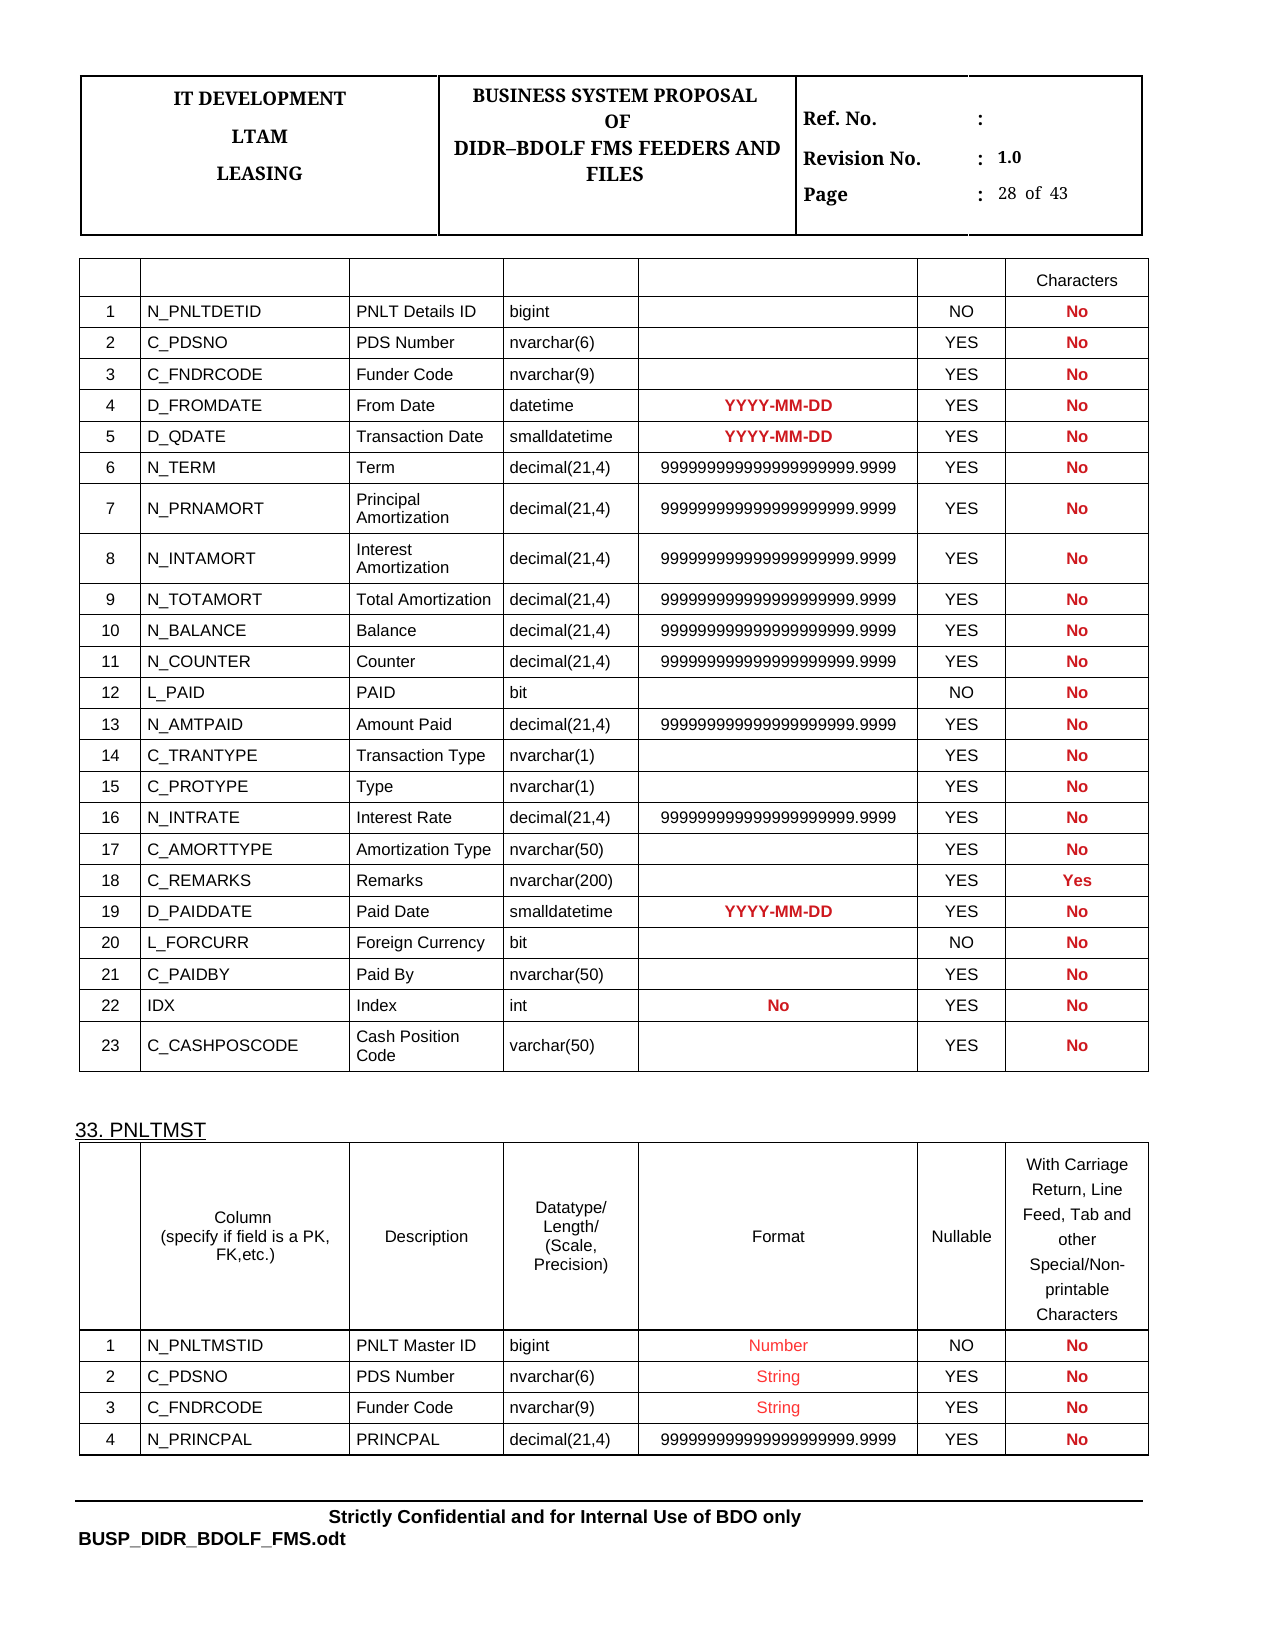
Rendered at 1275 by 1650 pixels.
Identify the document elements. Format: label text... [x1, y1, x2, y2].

table_cell String [639, 1362, 917, 1392]
table_cell NO [918, 928, 1005, 958]
table_cell No [1006, 678, 1148, 708]
table_cell No [1006, 990, 1148, 1021]
table_cell [639, 772, 917, 802]
table_cell nvarchar(200) [504, 865, 638, 896]
table_cell No [1006, 1022, 1148, 1071]
table_cell smalldatetime [504, 897, 638, 927]
table_cell No [1006, 928, 1148, 958]
table_header [504, 259, 638, 296]
table_header [350, 259, 503, 296]
table_cell [639, 740, 917, 771]
table_cell YYYY-MM-DD [639, 422, 917, 452]
table_cell YES [918, 1393, 1005, 1423]
table_cell Transaction Type [350, 740, 503, 771]
table_cell N_PNLTDETID [141, 297, 349, 327]
table_cell D_QDATE [141, 422, 349, 452]
table_cell decimal(21,4) [504, 584, 638, 614]
table_cell YES [918, 647, 1005, 677]
table_cell N_PRINCPAL [141, 1424, 349, 1454]
table_cell YES [918, 615, 1005, 646]
table_cell smalldatetime [504, 422, 638, 452]
table_cell 3 [80, 359, 140, 389]
table_cell PNLT Master ID [350, 1331, 503, 1361]
table_cell 12 [80, 678, 140, 708]
table_cell YES [918, 390, 1005, 421]
table_cell 4 [80, 390, 140, 421]
table_cell From Date [350, 390, 503, 421]
table_cell No [1006, 834, 1148, 864]
table_cell YES [918, 897, 1005, 927]
table_cell nvarchar(50) [504, 834, 638, 864]
table_cell YES [918, 1362, 1005, 1392]
table_cell C_CASHPOSCODE [141, 1022, 349, 1071]
table_cell YES [918, 803, 1005, 833]
table_cell Principal Amortization [350, 484, 503, 533]
table_header Column (specify if field is a PK, FK,etc.) [141, 1143, 349, 1329]
table_cell L_FORCURR [141, 928, 349, 958]
table_cell YYYY-MM-DD [639, 390, 917, 421]
table_cell No [1006, 453, 1148, 483]
table_cell No [1006, 1331, 1148, 1361]
table_cell 999999999999999999999.9999 [639, 615, 917, 646]
table_cell No [1006, 740, 1148, 771]
table_cell Interest Amortization [350, 534, 503, 583]
table_cell No [1006, 1424, 1148, 1454]
table_cell YES [918, 328, 1005, 358]
table_cell N_TOTAMORT [141, 584, 349, 614]
table_cell nvarchar(50) [504, 959, 638, 989]
table_cell decimal(21,4) [504, 615, 638, 646]
table_cell YES [918, 1424, 1005, 1454]
table_cell No [1006, 1393, 1148, 1423]
table_cell decimal(21,4) [504, 453, 638, 483]
table_cell No [1006, 647, 1148, 677]
table_cell No [1006, 359, 1148, 389]
table_cell C_PROTYPE [141, 772, 349, 802]
table_cell C_FNDRCODE [141, 359, 349, 389]
table_cell 4 [80, 1424, 140, 1454]
table_cell N_PRNAMORT [141, 484, 349, 533]
table_cell No [1006, 328, 1148, 358]
table_cell No [1006, 772, 1148, 802]
table_header [918, 259, 1005, 296]
table_cell N_INTAMORT [141, 534, 349, 583]
table_cell int [504, 990, 638, 1021]
table_cell 13 [80, 709, 140, 739]
table_cell 11 [80, 647, 140, 677]
table_cell 21 [80, 959, 140, 989]
table_cell L_PAID [141, 678, 349, 708]
table_cell No [1006, 959, 1148, 989]
table_cell YES [918, 834, 1005, 864]
table_cell Counter [350, 647, 503, 677]
table_cell PDS Number [350, 328, 503, 358]
table_cell No [1006, 709, 1148, 739]
table_cell Cash Position Code [350, 1022, 503, 1071]
table_cell 6 [80, 453, 140, 483]
table_cell PNLT Details ID [350, 297, 503, 327]
table_cell decimal(21,4) [504, 709, 638, 739]
table_cell varchar(50) [504, 1022, 638, 1071]
table_cell 3 [80, 1393, 140, 1423]
table_cell nvarchar(1) [504, 772, 638, 802]
table_cell YES [918, 422, 1005, 452]
table_cell [639, 297, 917, 327]
table_cell No [1006, 897, 1148, 927]
table_cell [639, 928, 917, 958]
table_cell [639, 1022, 917, 1071]
table_cell No [1006, 484, 1148, 533]
table_cell datetime [504, 390, 638, 421]
table_cell D_FROMDATE [141, 390, 349, 421]
table_cell Remarks [350, 865, 503, 896]
table_cell Number [639, 1331, 917, 1361]
table_cell C_TRANTYPE [141, 740, 349, 771]
table_cell N_TERM [141, 453, 349, 483]
table_cell No [1006, 297, 1148, 327]
table_cell C_REMARKS [141, 865, 349, 896]
table_header Format [639, 1143, 917, 1329]
table_cell nvarchar(6) [504, 328, 638, 358]
table_cell 1 [80, 297, 140, 327]
table_header [639, 259, 917, 296]
table_cell 8 [80, 534, 140, 583]
table_cell No [1006, 584, 1148, 614]
table_cell N_PNLTMSTID [141, 1331, 349, 1361]
table_cell Amount Paid [350, 709, 503, 739]
table_cell YES [918, 772, 1005, 802]
table_cell 23 [80, 1022, 140, 1071]
table_cell 999999999999999999999.9999 [639, 709, 917, 739]
table_cell Index [350, 990, 503, 1021]
table_cell YES [918, 990, 1005, 1021]
table_cell YES [918, 1022, 1005, 1071]
table_cell Paid Date [350, 897, 503, 927]
table_cell YES [918, 740, 1005, 771]
table_cell No [1006, 534, 1148, 583]
table_header [80, 1143, 140, 1329]
table_cell 16 [80, 803, 140, 833]
table_cell 20 [80, 928, 140, 958]
table_cell [639, 328, 917, 358]
text 33. PNLTMST [75, 1119, 1143, 1142]
table_cell 10 [80, 615, 140, 646]
table_cell 999999999999999999999.9999 [639, 647, 917, 677]
table_cell 2 [80, 1362, 140, 1392]
table_header [141, 259, 349, 296]
table_cell 1 [80, 1331, 140, 1361]
table_cell Transaction Date [350, 422, 503, 452]
table_header With Carriage Return, Line Feed, Tab and other Special/Non-printable Characters [1006, 1143, 1148, 1329]
table_cell C_AMORTTYPE [141, 834, 349, 864]
table_cell C_PAIDBY [141, 959, 349, 989]
table_cell Amortization Type [350, 834, 503, 864]
table_cell NO [918, 1331, 1005, 1361]
table_cell 999999999999999999999.9999 [639, 534, 917, 583]
table_cell 15 [80, 772, 140, 802]
table_cell YES [918, 584, 1005, 614]
table_cell PRINCPAL [350, 1424, 503, 1454]
table_cell C_PDSNO [141, 1362, 349, 1392]
table_cell Total Amortization [350, 584, 503, 614]
table_cell Type [350, 772, 503, 802]
table_cell nvarchar(9) [504, 1393, 638, 1423]
table_cell 18 [80, 865, 140, 896]
table_cell No [1006, 422, 1148, 452]
table_cell nvarchar(6) [504, 1362, 638, 1392]
table_cell YES [918, 709, 1005, 739]
table_cell [639, 865, 917, 896]
table_cell N_BALANCE [141, 615, 349, 646]
table_cell C_PDSNO [141, 328, 349, 358]
table_cell bigint [504, 1331, 638, 1361]
table_cell PAID [350, 678, 503, 708]
table_cell D_PAIDDATE [141, 897, 349, 927]
table_cell [639, 678, 917, 708]
table_header [80, 259, 140, 296]
table_cell YES [918, 534, 1005, 583]
table_cell 999999999999999999999.9999 [639, 803, 917, 833]
table_cell NO [918, 297, 1005, 327]
table_cell decimal(21,4) [504, 1424, 638, 1454]
table_cell bit [504, 678, 638, 708]
table_cell YES [918, 359, 1005, 389]
table_cell 999999999999999999999.9999 [639, 453, 917, 483]
table_cell 22 [80, 990, 140, 1021]
table_cell bit [504, 928, 638, 958]
table_cell YES [918, 453, 1005, 483]
table_cell No [1006, 390, 1148, 421]
table_cell 999999999999999999999.9999 [639, 484, 917, 533]
table_cell Funder Code [350, 1393, 503, 1423]
table_cell bigint [504, 297, 638, 327]
table_cell String [639, 1393, 917, 1423]
table_cell 999999999999999999999.9999 [639, 584, 917, 614]
table_cell PDS Number [350, 1362, 503, 1392]
table_cell Foreign Currency [350, 928, 503, 958]
table_cell 14 [80, 740, 140, 771]
table_cell Yes [1006, 865, 1148, 896]
table_cell [639, 959, 917, 989]
table_cell N_INTRATE [141, 803, 349, 833]
table_cell Term [350, 453, 503, 483]
table_header Datatype/Length/ (Scale, Precision) [504, 1143, 638, 1329]
table_cell No [639, 990, 917, 1021]
table_header Description [350, 1143, 503, 1329]
table_cell 17 [80, 834, 140, 864]
table_cell IDX [141, 990, 349, 1021]
table_cell nvarchar(9) [504, 359, 638, 389]
table_cell C_FNDRCODE [141, 1393, 349, 1423]
table_cell No [1006, 615, 1148, 646]
table_cell Balance [350, 615, 503, 646]
table_cell No [1006, 1362, 1148, 1392]
table_cell 2 [80, 328, 140, 358]
table_cell 9 [80, 584, 140, 614]
table_cell 5 [80, 422, 140, 452]
table_header Nullable [918, 1143, 1005, 1329]
table_header Characters [1006, 259, 1148, 296]
table_cell nvarchar(1) [504, 740, 638, 771]
table_cell [639, 359, 917, 389]
table_cell YYYY-MM-DD [639, 897, 917, 927]
table_cell N_COUNTER [141, 647, 349, 677]
table_cell [639, 834, 917, 864]
table_cell decimal(21,4) [504, 534, 638, 583]
table_cell decimal(21,4) [504, 484, 638, 533]
table_cell 19 [80, 897, 140, 927]
table_cell Interest Rate [350, 803, 503, 833]
table_cell N_AMTPAID [141, 709, 349, 739]
table_cell decimal(21,4) [504, 647, 638, 677]
table_cell Funder Code [350, 359, 503, 389]
table_cell No [1006, 803, 1148, 833]
table_cell YES [918, 865, 1005, 896]
table_cell NO [918, 678, 1005, 708]
table_cell 7 [80, 484, 140, 533]
table_cell Paid By [350, 959, 503, 989]
table_cell 999999999999999999999.9999 [639, 1424, 917, 1454]
table_cell YES [918, 484, 1005, 533]
table_cell decimal(21,4) [504, 803, 638, 833]
table_cell YES [918, 959, 1005, 989]
